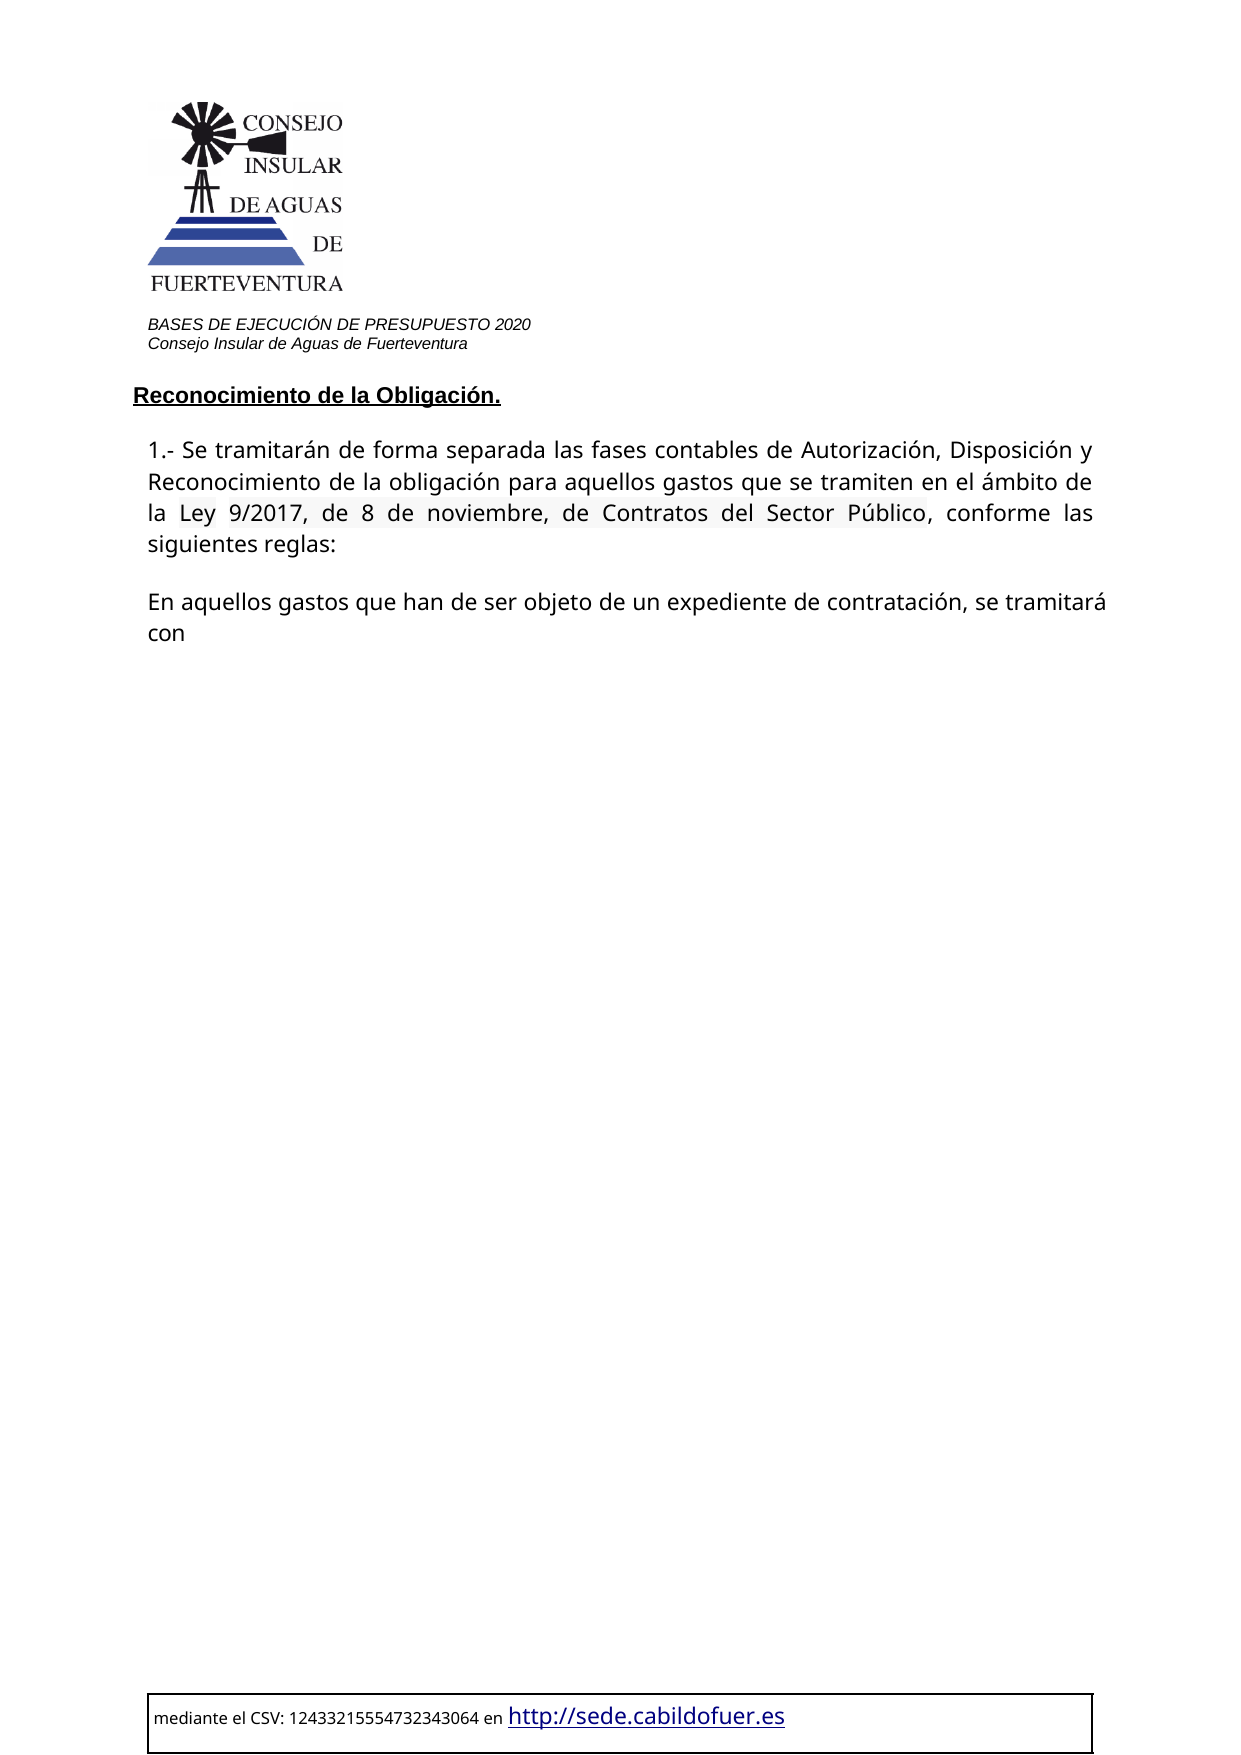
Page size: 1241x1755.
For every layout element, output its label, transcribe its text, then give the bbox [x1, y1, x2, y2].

text 1.- Se tramitarán de forma separada las fases contables de Autorización, Disposición y Reconocimiento de la obligación para aquellos gastos que se tramiten en el ámbito de la Ley 9/2017, de 8 de noviembre, de Contratos del Sector Público, conforme las siguientes reglas: [147, 434, 1093, 559]
text En aquellos gastos que han de ser objeto de un expediente de contratación, se tramitará con [147, 586, 1108, 648]
subtitle Reconocimiento de la Obligación. [133, 382, 1093, 408]
